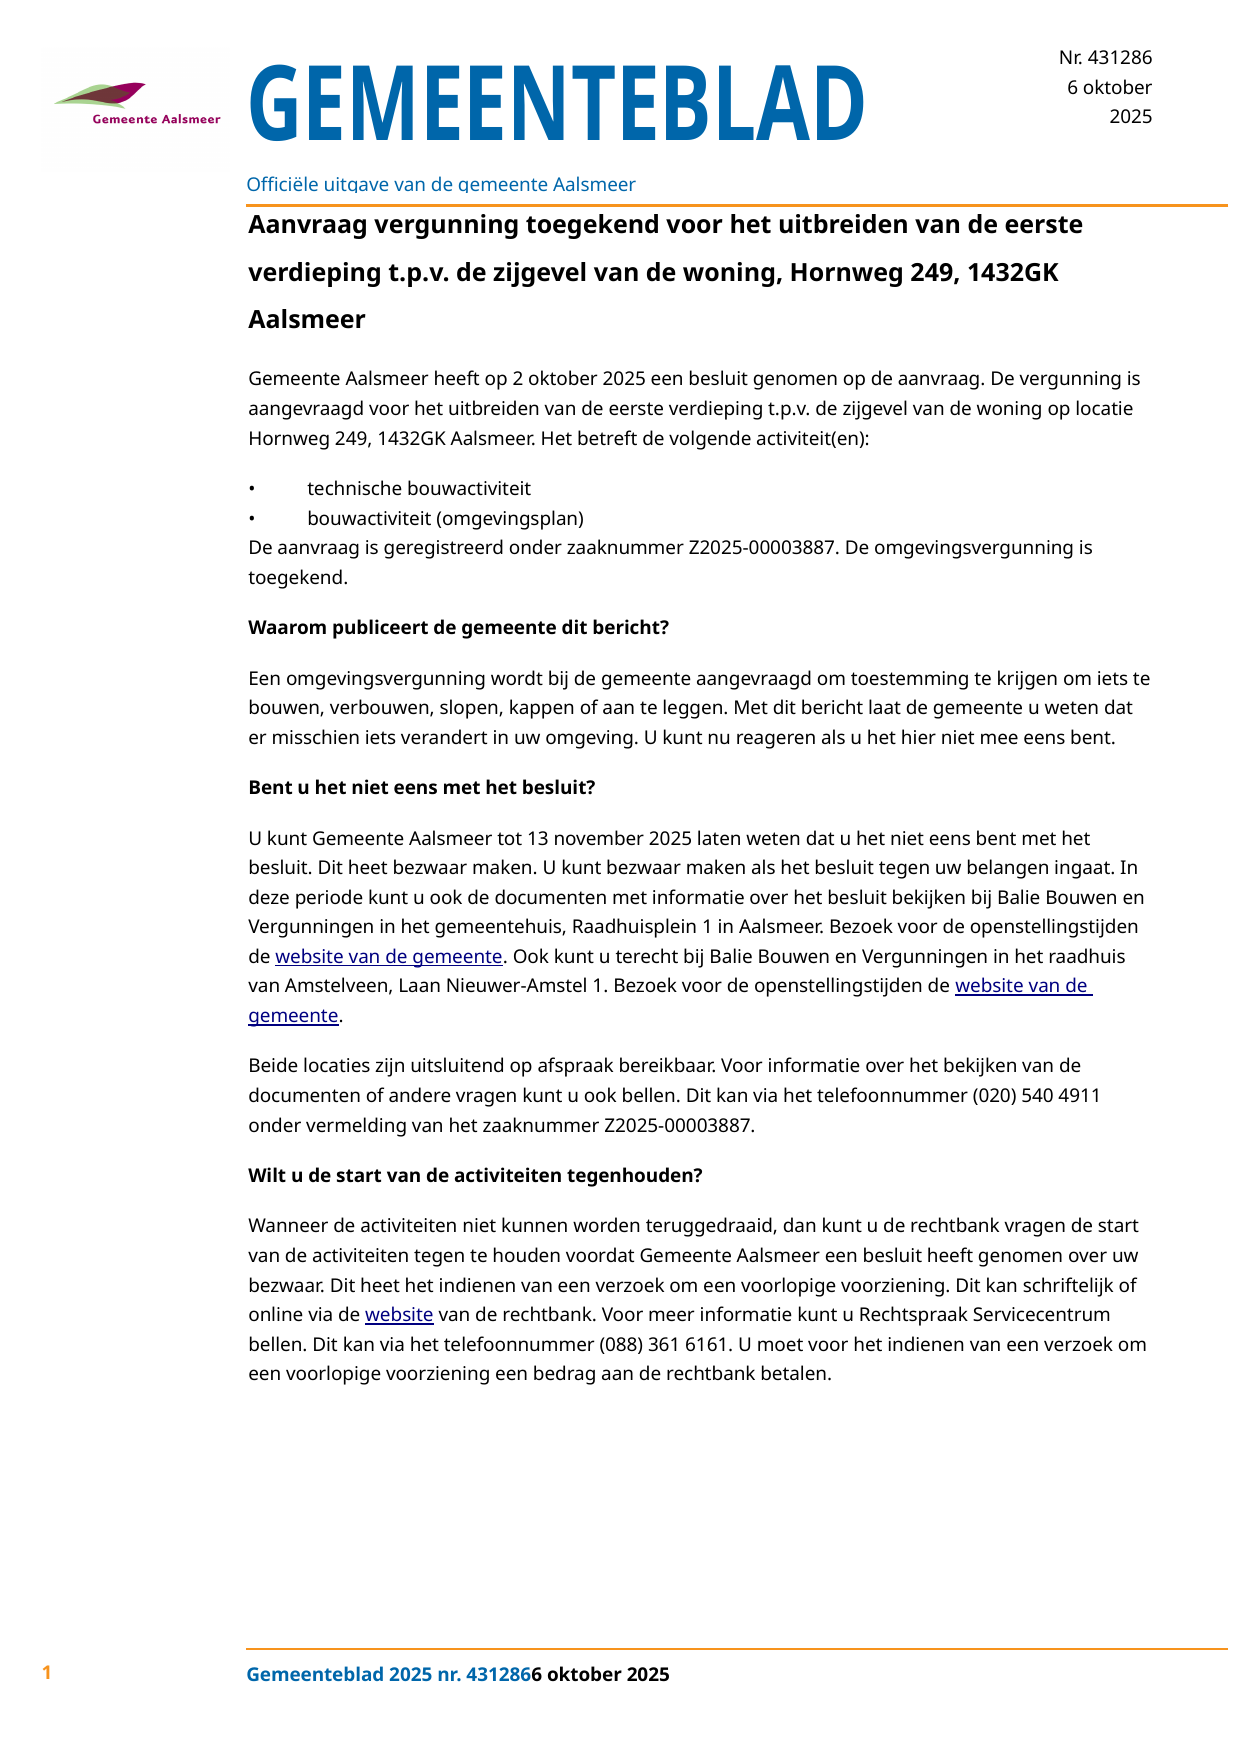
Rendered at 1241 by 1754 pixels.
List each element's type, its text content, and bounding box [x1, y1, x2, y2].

text Wilt u de start van de activiteiten tegenhouden? [248, 1162, 1152, 1188]
text Aanvraag vergunning toegekend voor het uitbreiden van de eerste verdieping t.p.v. de zijgevel van de woning, Hornweg 249, 1432GK Aalsmeer [248, 207, 1152, 336]
text Beide locaties zijn uitsluitend op afspraak bereikbaar. Voor informatie over het bekijken van de documenten of andere vragen kunt u ook bellen. Dit kan via het telefoonnummer (020) 540 4911 onder vermelding van het zaaknummer Z2025-00003887. [248, 1053, 1152, 1137]
text Bent u het niet eens met het besluit? [248, 774, 1152, 800]
text Gemeente Aalsmeer heeft op 2 oktober 2025 een besluit genomen op de aanvraag. De vergunning is aangevraagd voor het uitbreiden van de eerste verdieping t.p.v. de zijgevel van de woning op locatie Hornweg 249, 1432GK Aalsmeer. Het betreft de volgende activiteit(en): [248, 366, 1152, 450]
text De aanvraag is geregistreerd onder zaaknummer Z2025-00003887. De omgevingsvergunning is toegekend. [248, 534, 1152, 589]
text U kunt Gemeente Aalsmeer tot 13 november 2025 laten weten dat u het niet eens bent met het besluit. Dit heet bezwaar maken. U kunt bezwaar maken als het besluit tegen uw belangen ingaat. In deze periode kunt u ook de documenten met informatie over het besluit bekijken bij Balie Bouwen en Vergunningen in het gemeentehuis, Raadhuisplein 1 in Aalsmeer. Bezoek voor de openstellingstijden de website van de gemeente. Ook kunt u terecht bij Balie Bouwen en Vergunningen in het raadhuis van Amstelveen, Laan Nieuwer-Amstel 1. Bezoek voor de openstellingstijden de website van de gemeente. [248, 825, 1152, 1028]
picture [41, 47, 231, 172]
text Een omgevingsvergunning wordt bij de gemeente aangevraagd om toestemming te krijgen om iets te bouwen, verbouwen, slopen, kappen of aan te leggen. Met dit bericht laat de gemeente u weten dat er misschien iets verandert in uw omgeving. U kunt nu reageren als u het hier niet mee eens bent. [248, 665, 1152, 749]
text Waarom publiceert de gemeente dit bericht? [248, 614, 1152, 640]
text Wanneer de activiteiten niet kunnen worden teruggedraaid, dan kunt u de rechtbank vragen de start van de activiteiten tegen te houden voordat Gemeente Aalsmeer een besluit heeft genomen over uw bezwaar. Dit heet het indienen van een verzoek om een voorlopige voorziening. Dit kan schriftelijk of online via de website van de rechtbank. Voor meer informatie kunt u Rechtspraak Servicecentrum bellen. Dit kan via het telefoonnummer (088) 361 6161. U moet voor het indienen van een verzoek om een voorlopige voorziening een bedrag aan de rechtbank betalen. [248, 1213, 1152, 1386]
list bouwactiviteit (omgevingsplan) [248, 505, 1152, 530]
list technische bouwactiviteit [248, 475, 1152, 501]
